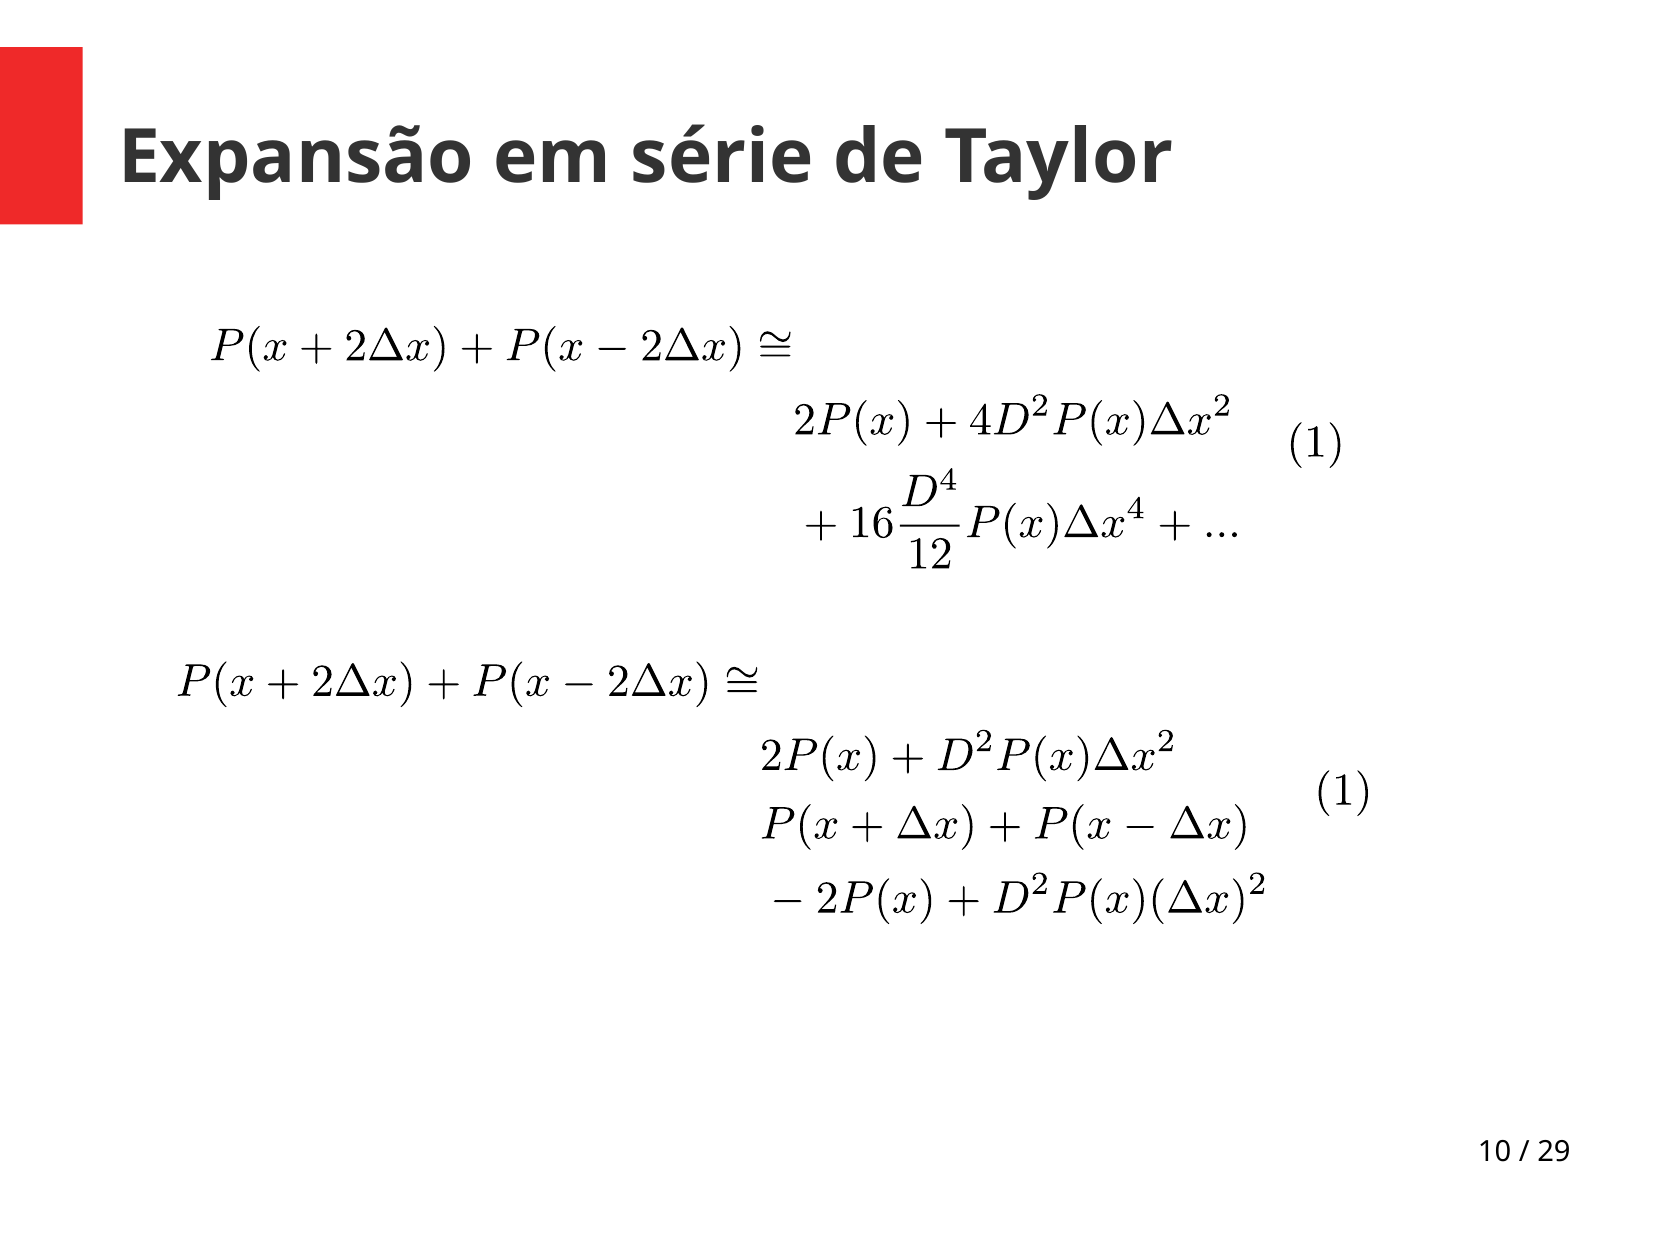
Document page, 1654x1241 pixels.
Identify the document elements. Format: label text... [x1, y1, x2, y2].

text_box [210, 325, 1341, 569]
title Expansão em série de Taylor [118, 49, 1571, 257]
text_box [177, 661, 1369, 925]
